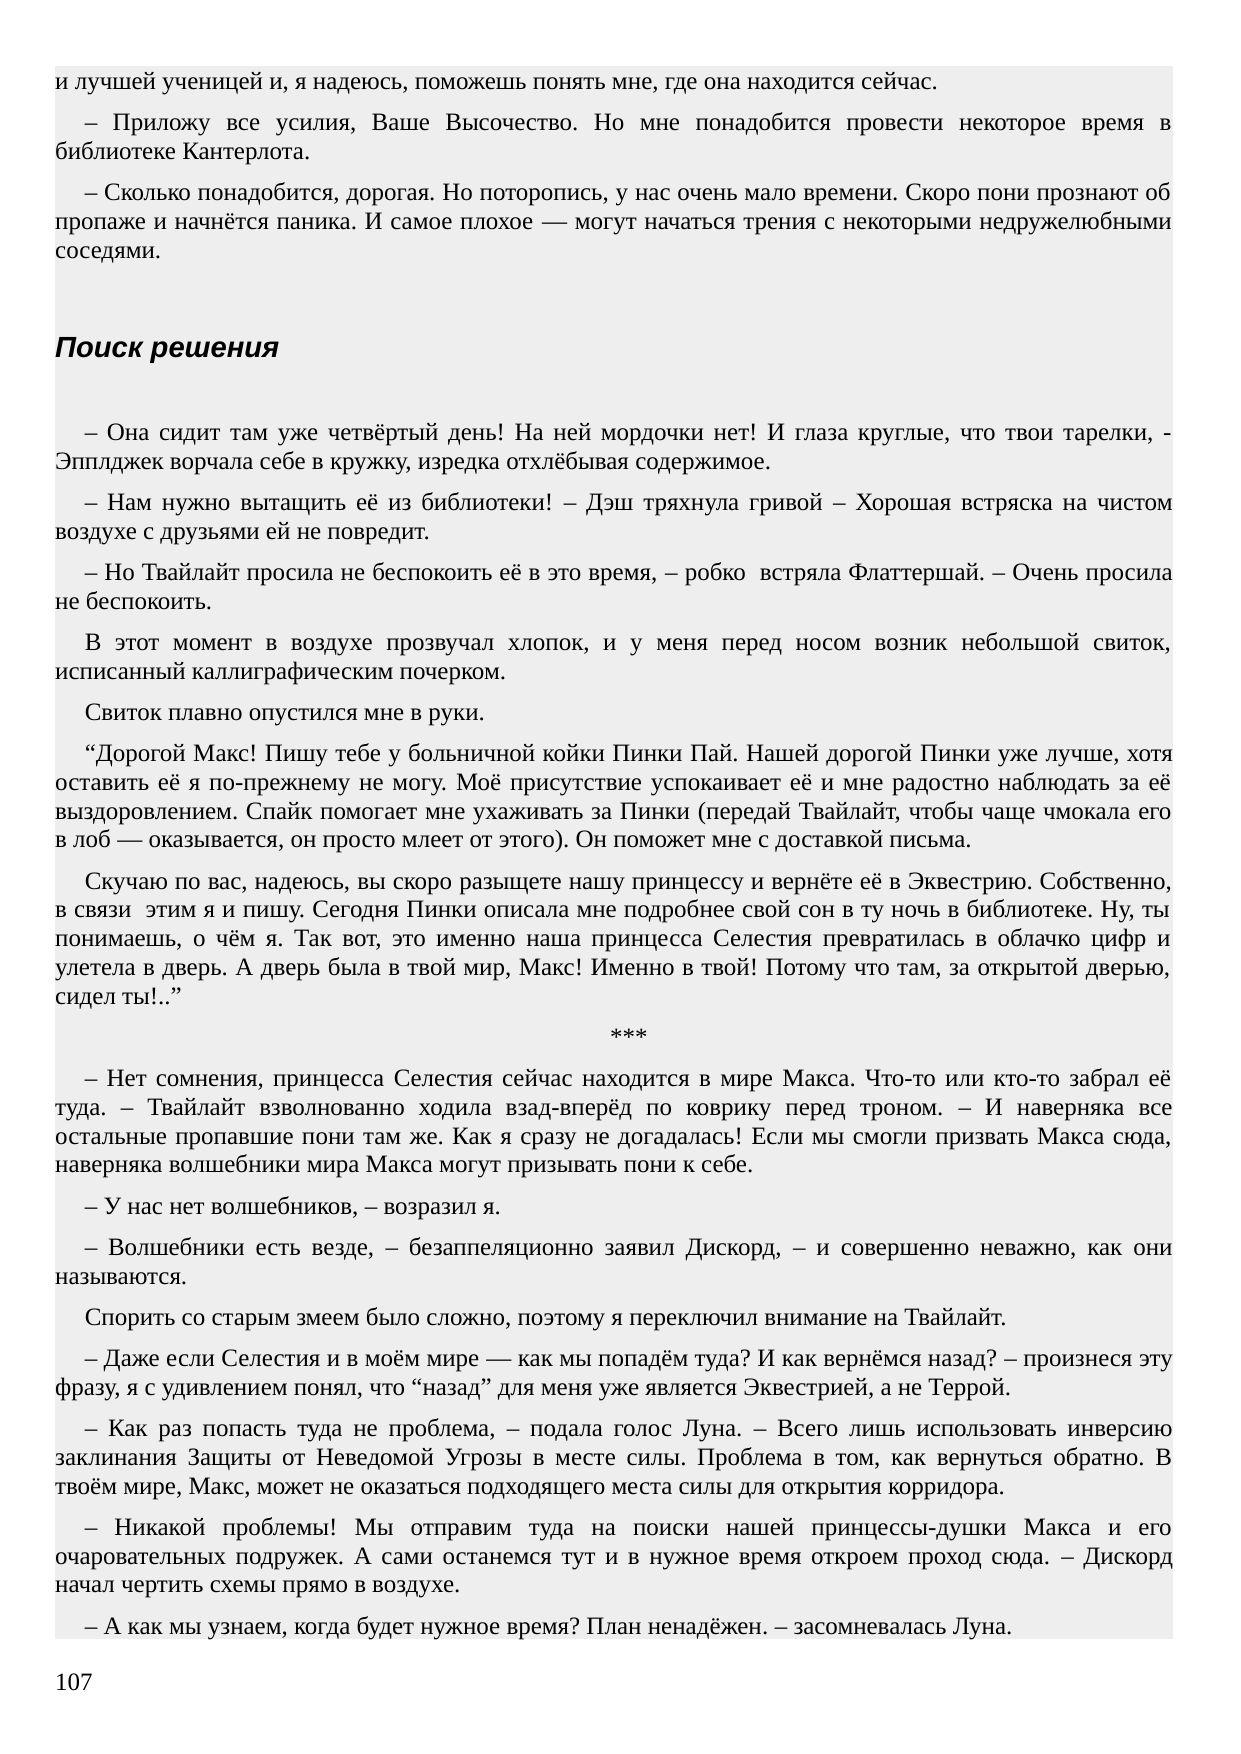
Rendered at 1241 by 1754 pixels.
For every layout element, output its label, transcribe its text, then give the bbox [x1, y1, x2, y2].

text – Нет сомнения, принцесса Селестия сейчас находится в мире Макса. Что-то или кто-то забрал её туда. – Твайлайт взволнованно ходила взад-вперёд по коврику перед троном. – И наверняка все остальные пропавшие пони там же. Как я сразу не догадалась! Если мы смогли призвать Макса сюда, наверняка волшебники мира Макса могут призывать пони к себе. [55, 1063, 1173, 1178]
text – Приложу все усилия, Ваше Высочество. Но мне понадобится провести некоторое время в библиотеке Кантерлота. [55, 107, 1173, 165]
text – Как раз попасть туда не проблема, – подала голос Луна. – Всего лишь использовать инверсию заклинания Защиты от Неведомой Угрозы в месте силы. Проблема в том, как вернуться обратно. В твоём мире, Макс, может не оказаться подходящего места силы для открытия корридора. [55, 1413, 1173, 1499]
text *** [55, 1022, 1173, 1051]
text – Даже если Селестия и в моём мире — как мы попадём туда? И как вернёмся назад? – произнеся эту фразу, я с удивлением понял, что “назад” для меня уже является Эквестрией, а не Террой. [55, 1343, 1173, 1401]
text – Она сидит там уже четвёртый день! На ней мордочки нет! И глаза круглые, что твои тарелки, - Эпплджек ворчала себе в кружку, изредка отхлёбывая содержимое. [55, 417, 1173, 474]
text – Нам нужно вытащить её из библиотеки! – Дэш тряхнула гривой – Хорошая встряска на чистом воздухе с друзьями ей не повредит. [55, 487, 1173, 544]
text – У нас нет волшебников, – возразил я. [55, 1191, 1173, 1219]
text Спорить со старым змеем было сложно, поэтому я переключил внимание на Твайлайт. [55, 1302, 1173, 1331]
text – Сколько понадобится, дорогая. Но поторопись, у нас очень мало времени. Скоро пони прознают об пропаже и начнётся паника. И самое плохое — могут начаться трения с некоторыми недружелюбными соседями. [55, 177, 1173, 263]
text Скучаю по вас, надеюсь, вы скоро разыщете нашу принцессу и вернёте её в Эквестрию. Собственно, в связи этим я и пишу. Сегодня Пинки описала мне подробнее свой сон в ту ночь в библиотеке. Ну, ты понимаешь, о чём я. Так вот, это именно наша принцесса Селестия превратилась в облачко цифр и улетела в дверь. А дверь была в твой мир, Макс! Именно в твой! Потому что там, за открытой дверью, сидел ты!..” [55, 866, 1173, 1009]
text – Никакой проблемы! Мы отправим туда на поиски нашей принцессы-душки Макса и его очаровательных подружек. А сами останемся тут и в нужное время откроем проход сюда. – Дискорд начал чертить схемы прямо в воздухе. [55, 1512, 1173, 1598]
text В этот момент в воздухе прозвучал хлопок, и у меня перед носом возник небольшой свиток, исписанный каллиграфическим почерком. [55, 627, 1173, 684]
text и лучшей ученицей и, я надеюсь, поможешь понять мне, где она находится сейчас. [55, 66, 1173, 95]
text Свиток плавно опустился мне в руки. [55, 697, 1173, 726]
text “Дорогой Макс! Пишу тебе у больничной койки Пинки Пай. Нашей дорогой Пинки уже лучше, хотя оставить её я по-прежнему не могу. Моё присутствие успокаивает её и мне радостно наблюдать за её выздоровлением. Спайк помогает мне ухаживать за Пинки (передай Твайлайт, чтобы чаще чмокала его в лоб — оказывается, он просто млеет от этого). Он поможет мне с доставкой письма. [55, 738, 1173, 853]
text – Но Твайлайт просила не беспокоить её в это время, – робко встряла Флаттершай. – Очень просила не беспокоить. [55, 557, 1173, 614]
subtitle Поиск решения [55, 330, 1173, 363]
text – Волшебники есть везде, – безаппеляционно заявил Дискорд, – и совершенно неважно, как они называются. [55, 1232, 1173, 1289]
text – А как мы узнаем, когда будет нужное время? План ненадёжен. – засомневалась Луна. [55, 1611, 1173, 1639]
